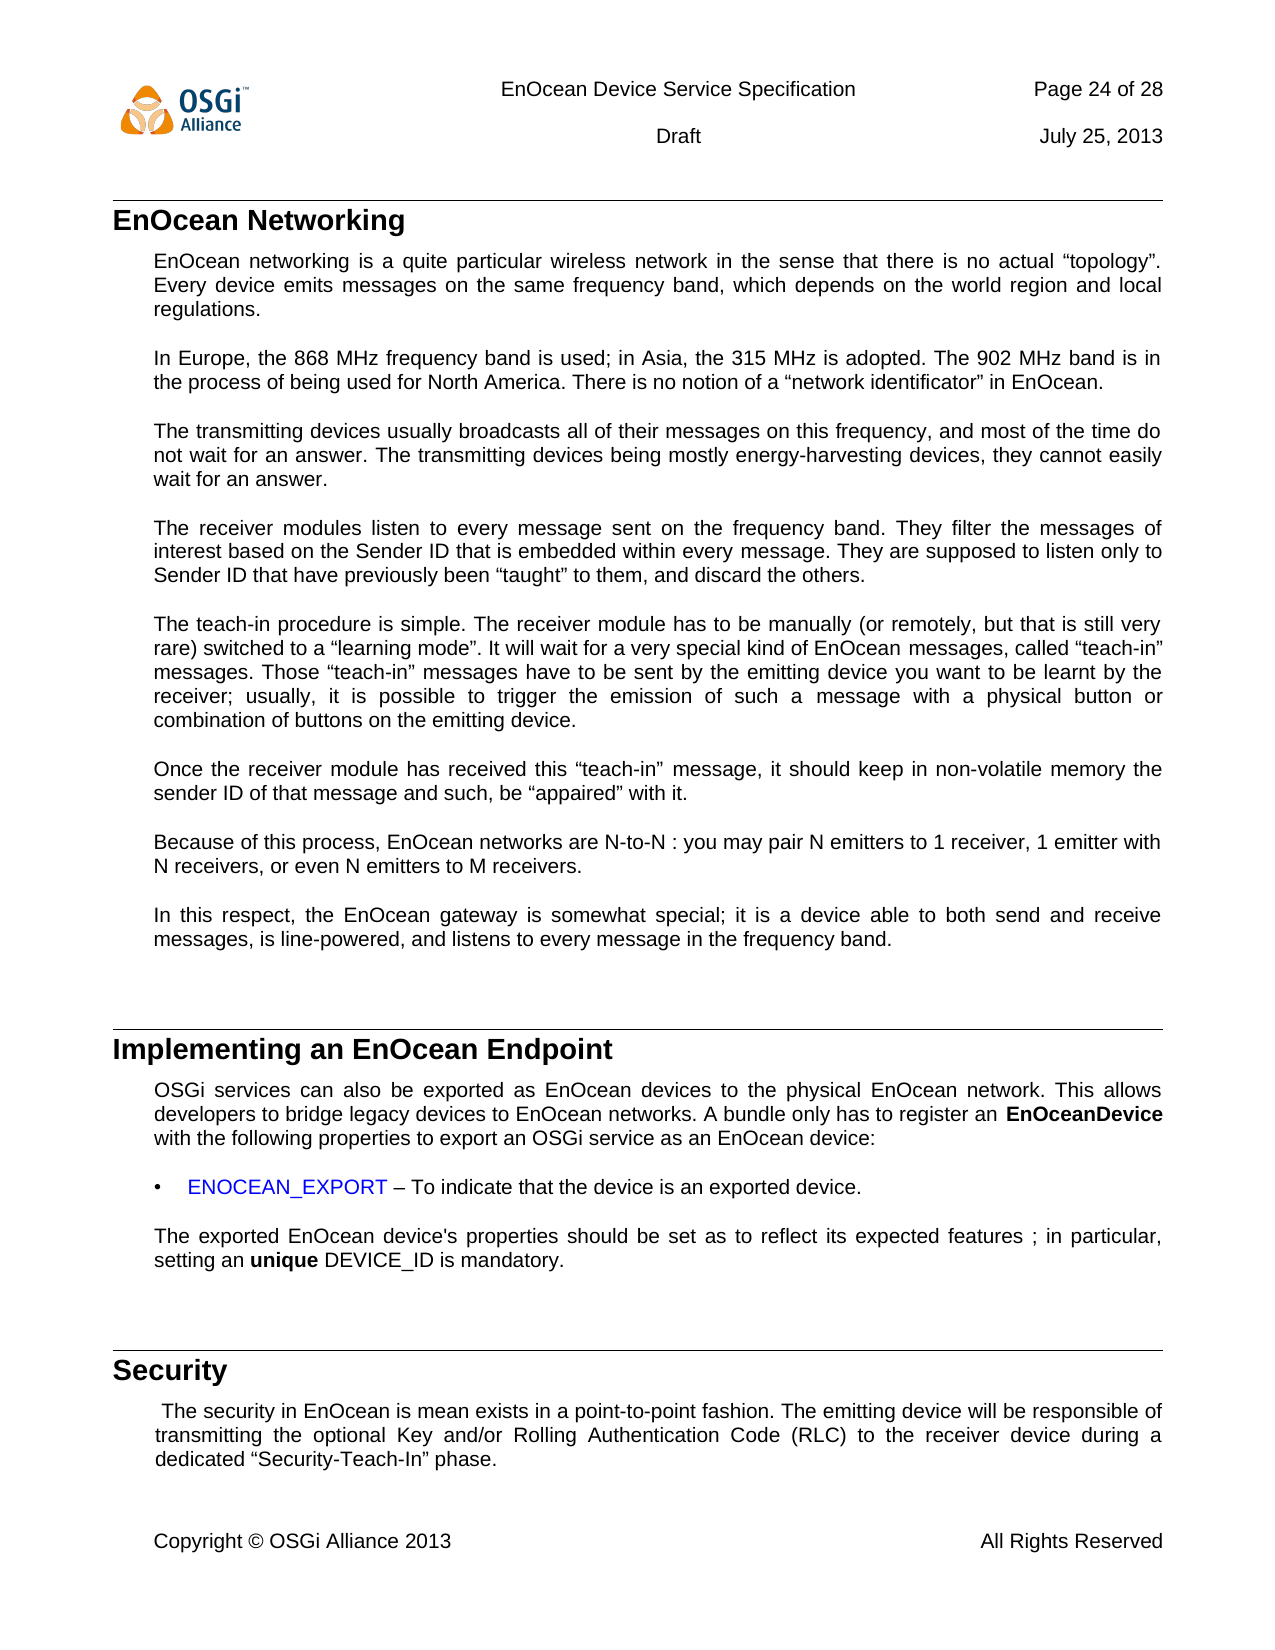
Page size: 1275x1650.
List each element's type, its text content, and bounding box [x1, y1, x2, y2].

text In this respect, the EnOcean gateway is somewhat special; it is a device able to both send and receive messages, is line-powered, and listens to every message in the frequency band. [153, 903, 1163, 951]
text The transmitting devices usually broadcasts all of their messages on this frequency, and most of the time do not wait for an answer. The transmitting devices being mostly energy-harvesting devices, they cannot easily wait for an answer. [153, 418, 1163, 490]
picture [113, 78, 257, 142]
subtitle Implementing an EnOcean Endpoint [112, 1030, 1163, 1066]
list The exported EnOcean device's properties should be set as to reflect its expected features ; in particular, setting an unique DEVICE_ID is mandatory. [154, 1224, 1163, 1272]
subtitle EnOcean Networking [112, 201, 1163, 236]
subtitle Security [112, 1351, 1163, 1387]
text The receiver modules listen to every message sent on the frequency band. They filter the messages of interest based on the Sender ID that is embedded within every message. They are supposed to listen only to Sender ID that have previously been “taught” to them, and discard the others. [153, 515, 1163, 587]
text Because of this process, EnOcean networks are N-to-N : you may pair N emitters to 1 receiver, 1 emitter with N receivers, or even N emitters to M receivers. [153, 830, 1163, 878]
text The teach-in procedure is simple. The receiver module has to be manually (or remotely, but that is still very rare) switched to a “learning mode”. It will wait for a very special kind of EnOcean messages, called “teach-in” messages. Those “teach-in” messages have to be sent by the emitting device you want to be learnt by the receiver; usually, it is possible to trigger the emission of such a message with a physical button or combination of buttons on the emitting device. [153, 612, 1163, 732]
text OSGi services can also be exported as EnOcean devices to the physical EnOcean network. This allows developers to bridge legacy devices to EnOcean networks. A bundle only has to register an EnOceanDevice with the following properties to export an OSGi service as an EnOcean device: [154, 1078, 1163, 1150]
text EnOcean networking is a quite particular wireless network in the sense that there is no actual “topology”. Every device emits messages on the same frequency band, which depends on the world region and local regulations. [153, 249, 1163, 321]
text Once the receiver module has received this “teach-in” message, it should keep in non-volatile memory the sender ID of that message and such, be “appaired” with it. [153, 757, 1163, 805]
text In Europe, the 868 MHz frequency band is used; in Asia, the 315 MHz is adopted. The 902 MHz band is in the process of being used for North America. There is no notion of a “network identificator” in EnOcean. [153, 346, 1163, 393]
text The security in EnOcean is mean exists in a point-to-point fashion. The emitting device will be responsible of transmitting the optional Key and/or Rolling Authentication Code (RLC) to the receiver device during a dedicated “Security-Teach-In” phase. [155, 1399, 1163, 1471]
list ENOCEAN_EXPORT – To indicate that the device is an exported device. [154, 1175, 1163, 1199]
